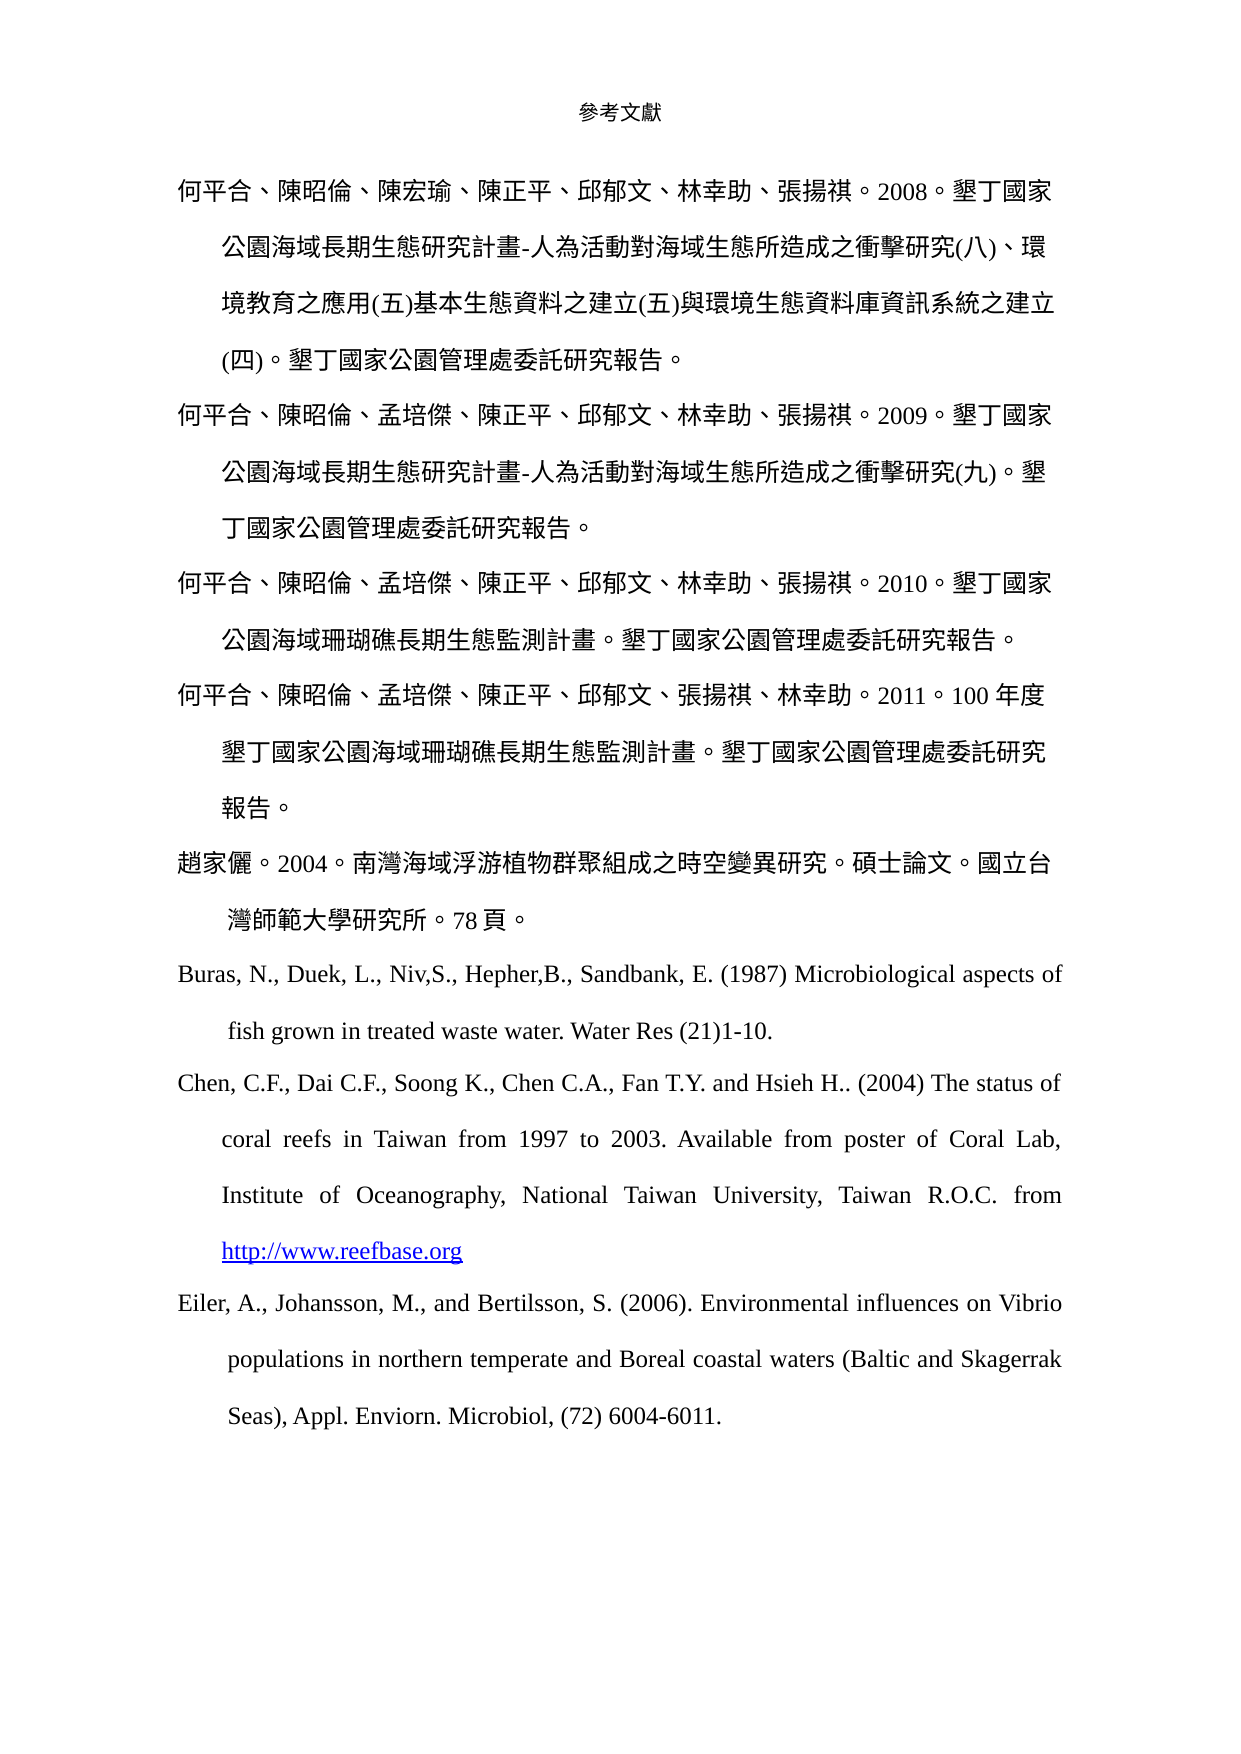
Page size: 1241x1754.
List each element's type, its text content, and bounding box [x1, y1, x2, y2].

list 何平合、陳昭倫、陳宏瑜、陳正平、邱郁文、林幸助、張揚祺。2008。墾丁國家公園海域長期生態研究計畫-人為活動對海域生態所造成之衝擊研究(八)、環境教育之應用(五)基本生態資料之建立(五)與環境生態資料庫資訊系統之建立(四)。墾丁國家公園管理處委託研究報告。 [177, 164, 1063, 371]
text 何平合、陳昭倫、孟培傑、陳正平、邱郁文、張揚祺、林幸助。2011。100 年度墾丁國家公園海域珊瑚礁長期生態監測計畫。墾丁國家公園管理處委託研究報告。 [177, 669, 1063, 819]
text Buras, N., Duek, L., Niv,S., Hepher,B., Sandbank, E. (1987) Microbiological aspects of fish grown in treated waste water. Water Res (21)1-10. [177, 949, 1063, 1043]
text Eiler, A., Johansson, M., and Bertilsson, S. (2006). Environmental influences on Vibrio populations in northern temperate and Boreal coastal waters (Baltic and Skagerrak Seas), Appl. Enviorn. Microbiol, (72) 6004-6011. [177, 1278, 1063, 1428]
list Chen, C.F., Dai C.F., Soong K., Chen C.A., Fan T.Y. and Hsieh H.. (2004) The status of coral reefs in Taiwan from 1997 to 2003. Available from poster of Coral Lab, Institute of Oceanography, National Taiwan University, Taiwan R.O.C. from http://www.reefbase.org [177, 1057, 1063, 1263]
text 趙家儷。2004。南灣海域浮游植物群聚組成之時空變異研究。碩士論文。國立台灣師範大學研究所。78頁。 [177, 837, 1063, 931]
list 何平合、陳昭倫、孟培傑、陳正平、邱郁文、林幸助、張揚祺。2009。墾丁國家公園海域長期生態研究計畫-人為活動對海域生態所造成之衝擊研究(九)。墾丁國家公園管理處委託研究報告。 [177, 389, 1063, 539]
list 何平合、陳昭倫、孟培傑、陳正平、邱郁文、林幸助、張揚祺。2010。墾丁國家公園海域珊瑚礁長期生態監測計畫。墾丁國家公園管理處委託研究報告。 [177, 557, 1063, 651]
